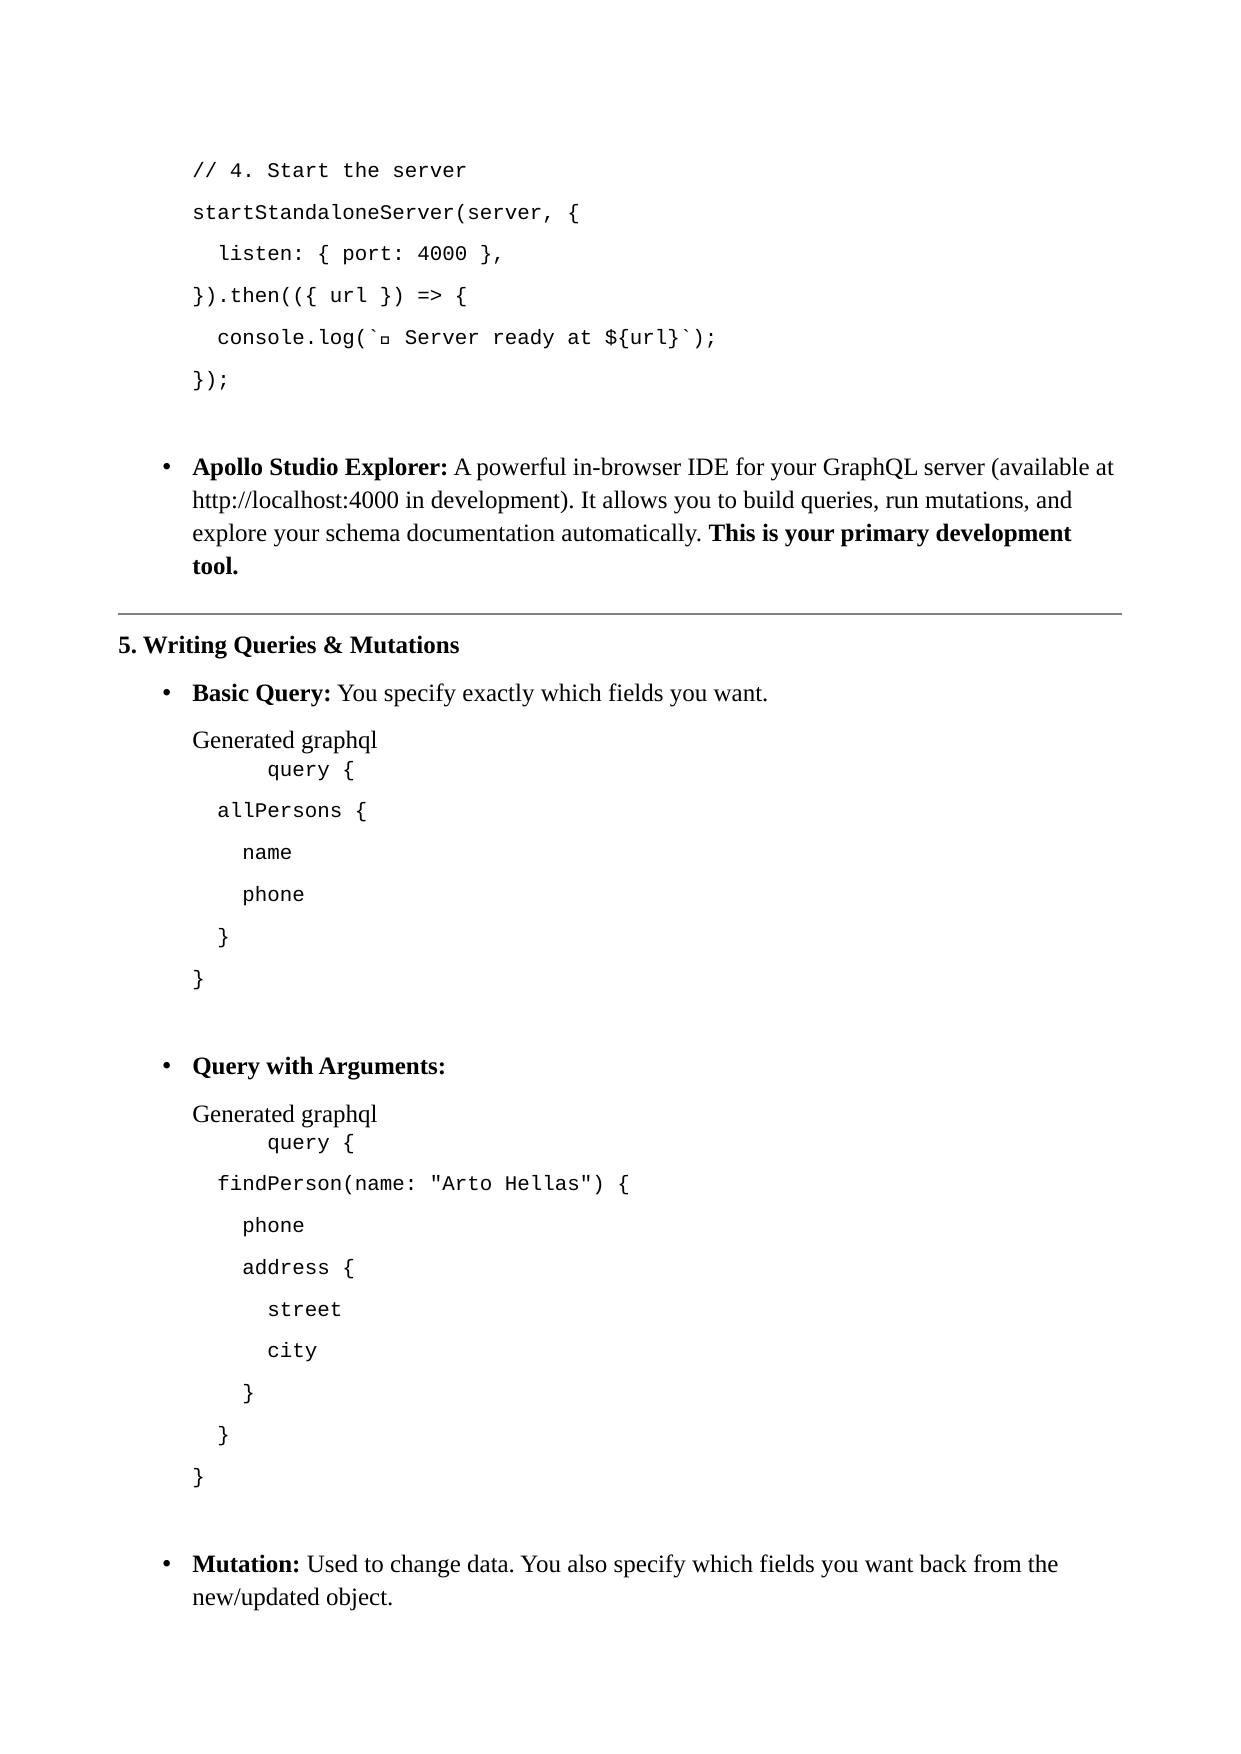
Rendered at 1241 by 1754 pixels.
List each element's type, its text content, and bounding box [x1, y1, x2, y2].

list findPerson(name: "Arto Hellas") { [162, 1173, 1122, 1197]
list } [162, 967, 1122, 991]
list query { [162, 1132, 1122, 1155]
list address { [162, 1257, 1122, 1281]
list Apollo Studio Explorer: A powerful in-browser IDE for your GraphQL server (available at http://localhost:4000 in development). It allows you to build queries, run mutations, and explore your schema documentation automatically. This is your primary development tool. [162, 452, 1122, 580]
list } [162, 1382, 1122, 1406]
list } [162, 1466, 1122, 1489]
list console.log(`🚀 Server ready at ${url}`); [162, 327, 1122, 351]
list street [162, 1299, 1122, 1322]
list startStandaloneServer(server, { [162, 202, 1122, 225]
list Generated graphql [162, 726, 1122, 754]
list Generated graphql [162, 1099, 1122, 1127]
list query { [162, 759, 1122, 782]
list phone [162, 1215, 1122, 1239]
list listen: { port: 4000 }, [162, 243, 1122, 267]
list } [162, 926, 1122, 949]
list }); [162, 369, 1122, 392]
list } [162, 1424, 1122, 1448]
list phone [162, 884, 1122, 908]
list name [162, 842, 1122, 866]
list city [162, 1341, 1122, 1364]
list Mutation: Used to change data. You also specify which fields you want back from the new/updated object. [162, 1549, 1122, 1611]
subtitle 5. Writing Queries & Mutations [118, 630, 1122, 659]
list allPersons { [162, 800, 1122, 824]
list Query with Arguments: [162, 1051, 1122, 1080]
list }).then(({ url }) => { [162, 285, 1122, 309]
list // 4. Start the server [162, 160, 1122, 183]
list Basic Query: You specify exactly which fields you want. [162, 678, 1122, 707]
